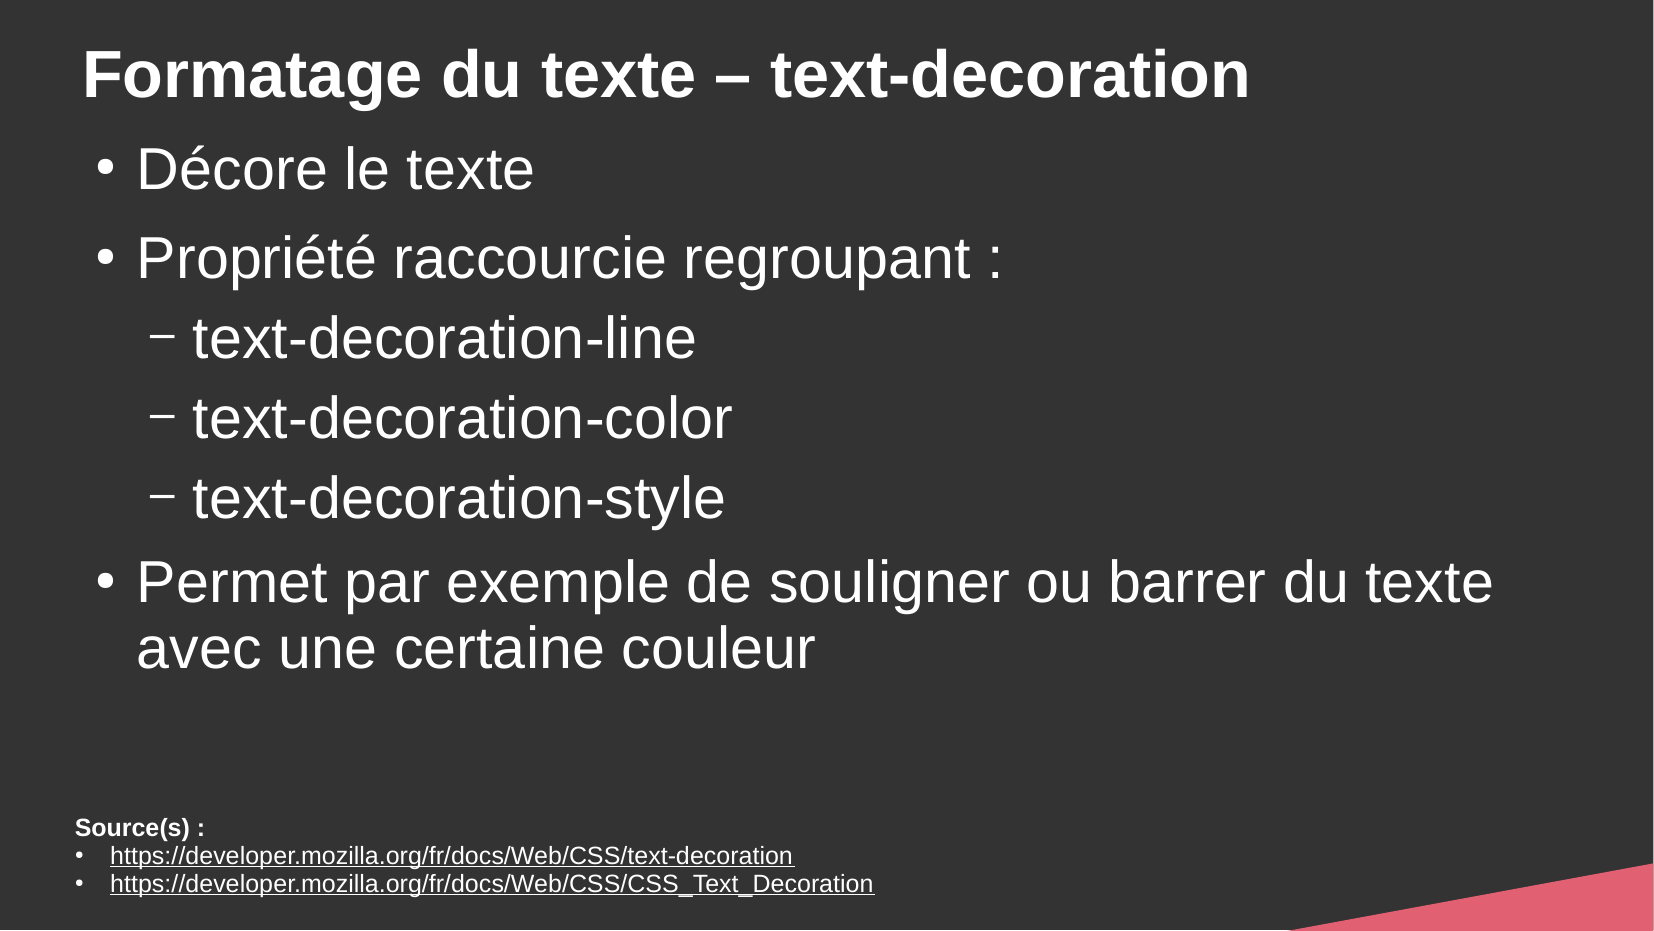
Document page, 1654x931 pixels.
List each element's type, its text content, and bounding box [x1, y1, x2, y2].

text_box [1286, 863, 1654, 931]
text_box Source(s) : https://developer.mozilla.org/fr/docs/Web/CSS/text-decoration https://developer.mozilla.org/fr/docs/Web/CSS/CSS_Text_Decoration [60, 806, 1546, 905]
list Décore le texte Propriété raccourcie regroupant : text-decoration-line text-decoration-color text-decoration-style Permet par exemple de souligner ou barrer du texte avec une certaine couleur [80, 135, 1605, 683]
title Formatage du texte – text-decoration [82, 37, 1571, 114]
